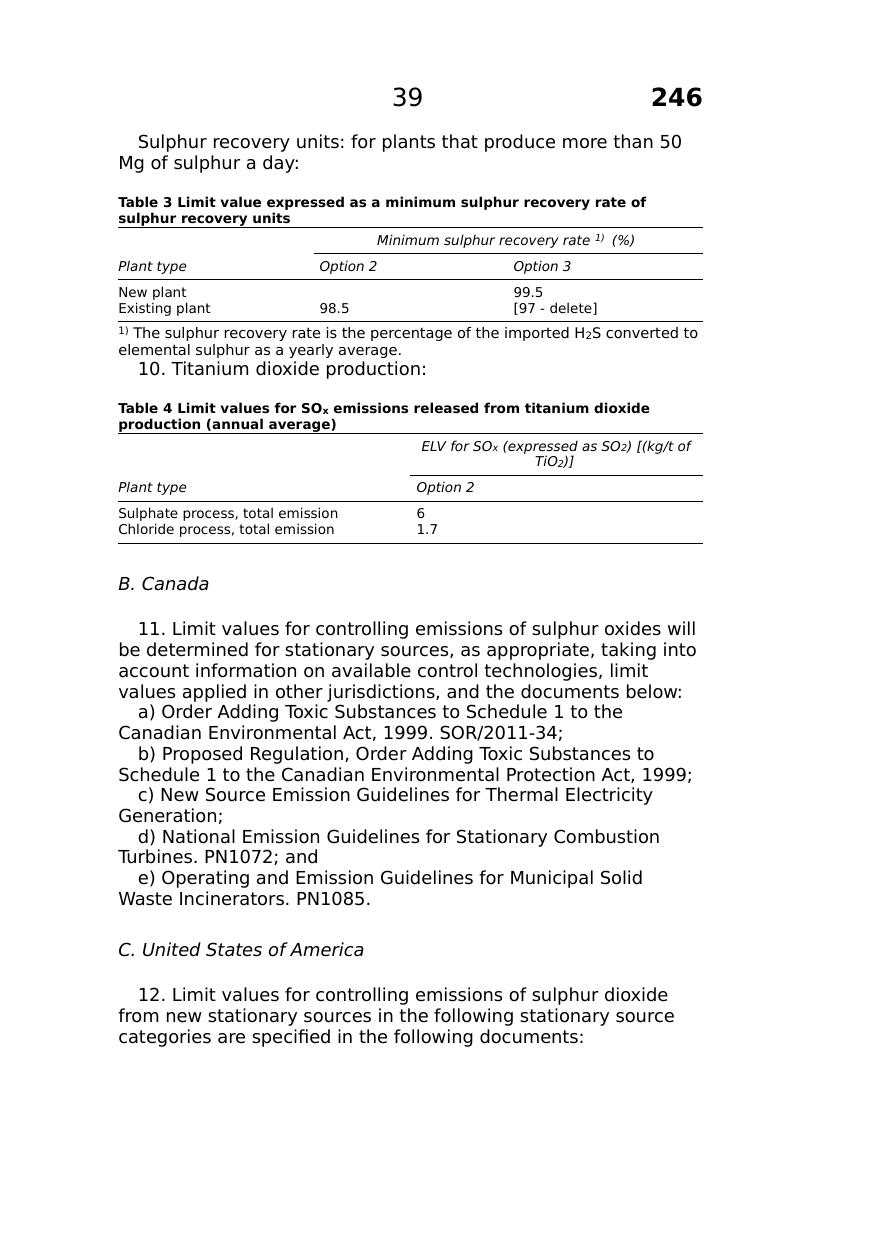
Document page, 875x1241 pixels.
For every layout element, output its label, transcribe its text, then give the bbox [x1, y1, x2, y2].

table_cell [118, 228, 313, 253]
table_cell [118, 434, 410, 474]
table_cell [97 - delete] [508, 300, 703, 321]
text d) National Emission Guidelines for Stationary Combustion Turbines. PN1072; and [118, 827, 703, 868]
table_cell ELV for SOx (expressed as SO2) [(kg/t of TiO2)] [410, 434, 703, 474]
table_cell Minimum sulphur recovery rate 1) (%) [314, 228, 703, 253]
subtitle C. United States of America [118, 939, 703, 960]
table_cell 1.7 [410, 522, 703, 542]
text a) Order Adding Toxic Substances to Schedule 1 to the Canadian Environmental Act, 1999. SOR/2011-34; [118, 702, 703, 744]
text 11. Limit values for controlling emissions of sulphur oxides will be determined for stationary sources, as appropriate, taking into account information on available control technologies, limit values applied in other jurisdictions, and the documents below: [118, 619, 703, 702]
table_header Table 4 Limit values for SOx emissions released from titanium dioxide production (annual average) [118, 401, 703, 433]
table_cell 1) The sulphur recovery rate is the percentage of the imported H2S converted to elemental sulphur as a yearly average. [118, 322, 703, 358]
table_cell Chloride process, total emission [118, 522, 410, 542]
table_cell New plant [118, 280, 313, 300]
table_cell Option 2 [410, 476, 703, 501]
text Sulphur recovery units: for plants that produce more than 50 Mg of sulphur a day: [118, 132, 703, 173]
text c) New Source Emission Guidelines for Thermal Electricity Generation; [118, 785, 703, 827]
table_cell Option 3 [508, 254, 703, 279]
text b) Proposed Regulation, Order Adding Toxic Substances to Schedule 1 to the Canadian Environmental Protection Act, 1999; [118, 744, 703, 785]
text 12. Limit values for controlling emissions of sulphur dioxide from new stationary sources in the following stationary source categories are specified in the following documents: [118, 985, 703, 1047]
table_cell 6 [410, 502, 703, 522]
table_cell [314, 280, 507, 300]
table_cell Existing plant [118, 300, 313, 321]
table_cell Plant type [118, 253, 313, 279]
table_cell 99.5 [508, 280, 703, 300]
table_cell Plant type [118, 475, 410, 501]
text e) Operating and Emission Guidelines for Municipal Solid Waste Incinerators. PN1085. [118, 868, 703, 909]
text 10. Titanium dioxide production: [118, 358, 703, 379]
subtitle B. Canada [118, 573, 703, 594]
table_cell Option 2 [314, 254, 507, 279]
table_header Table 3 Limit value expressed as a minimum sulphur recovery rate of sulphur recovery units [118, 195, 703, 227]
table_cell Sulphate process, total emission [118, 502, 410, 522]
table_cell 98.5 [314, 300, 507, 321]
